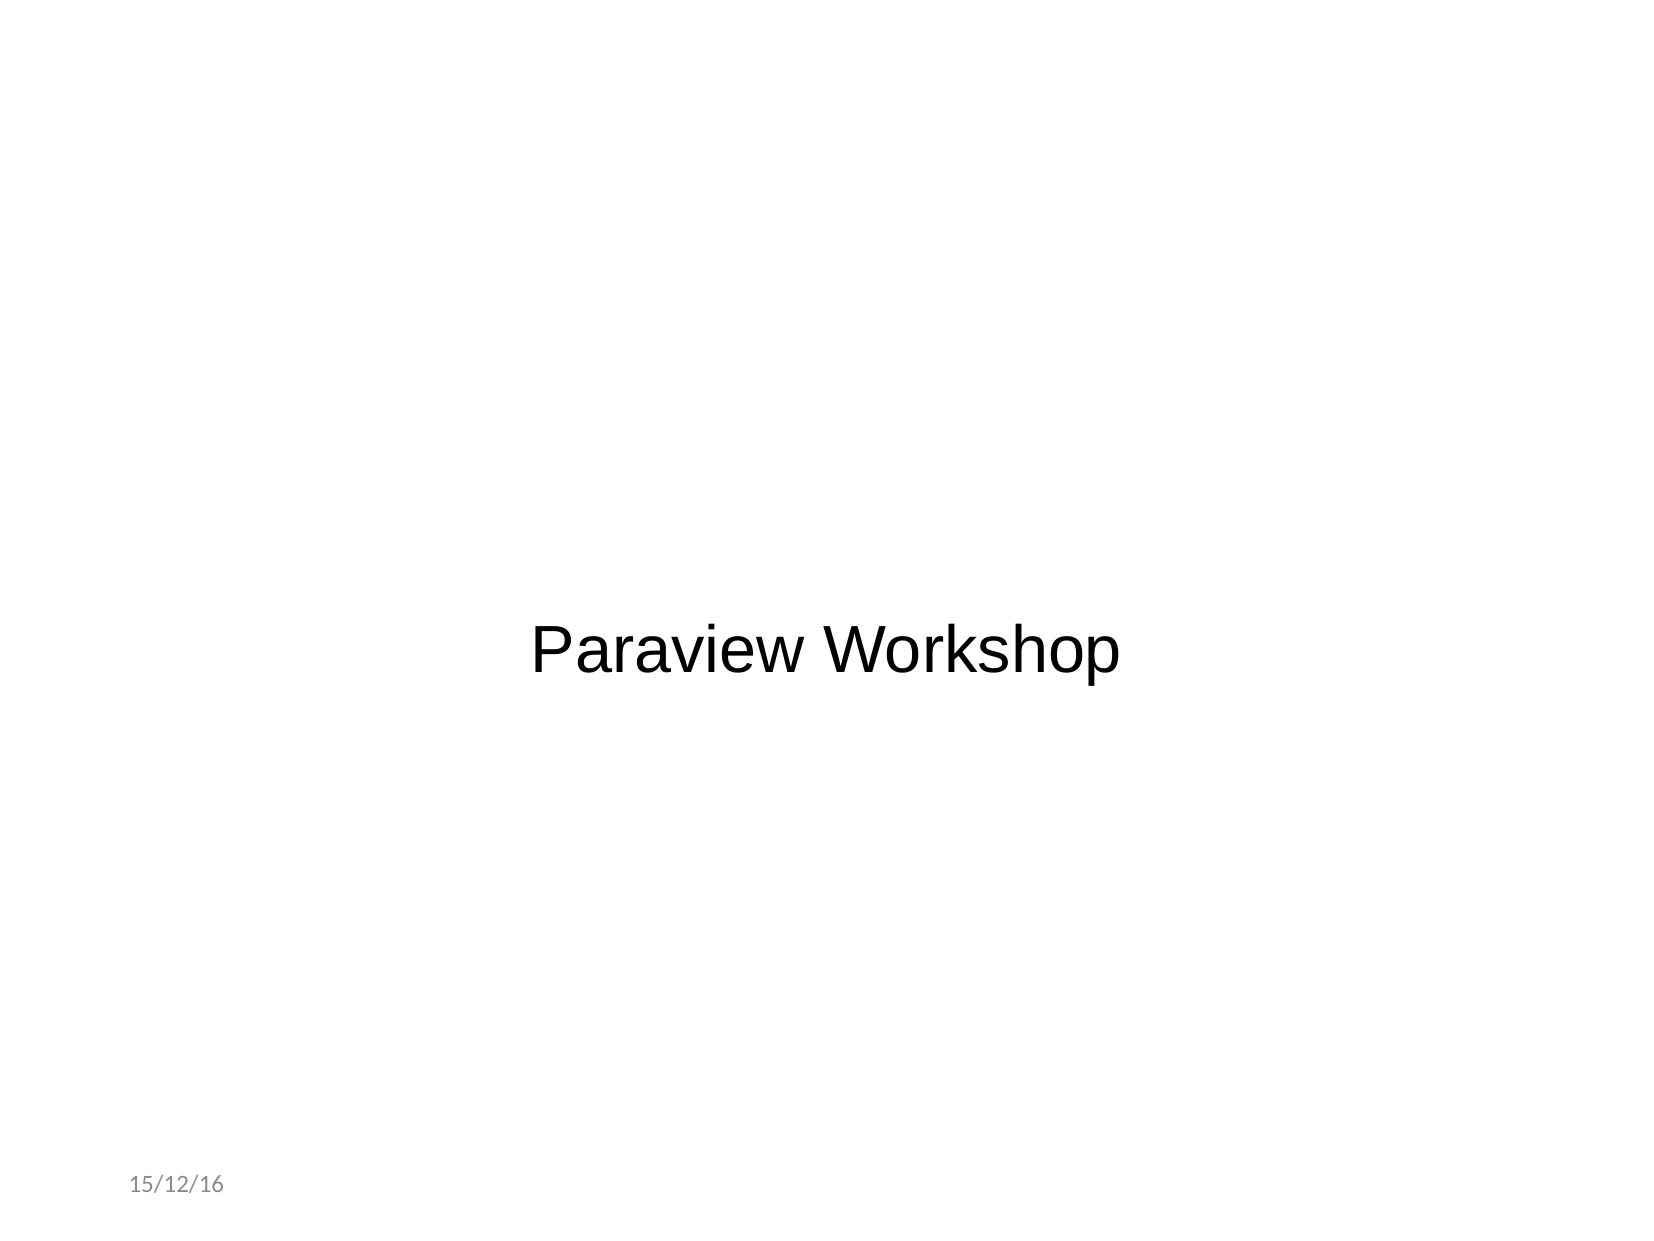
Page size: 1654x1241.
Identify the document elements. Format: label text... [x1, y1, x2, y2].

subtitle Paraview Workshop [82, 290, 1571, 1010]
